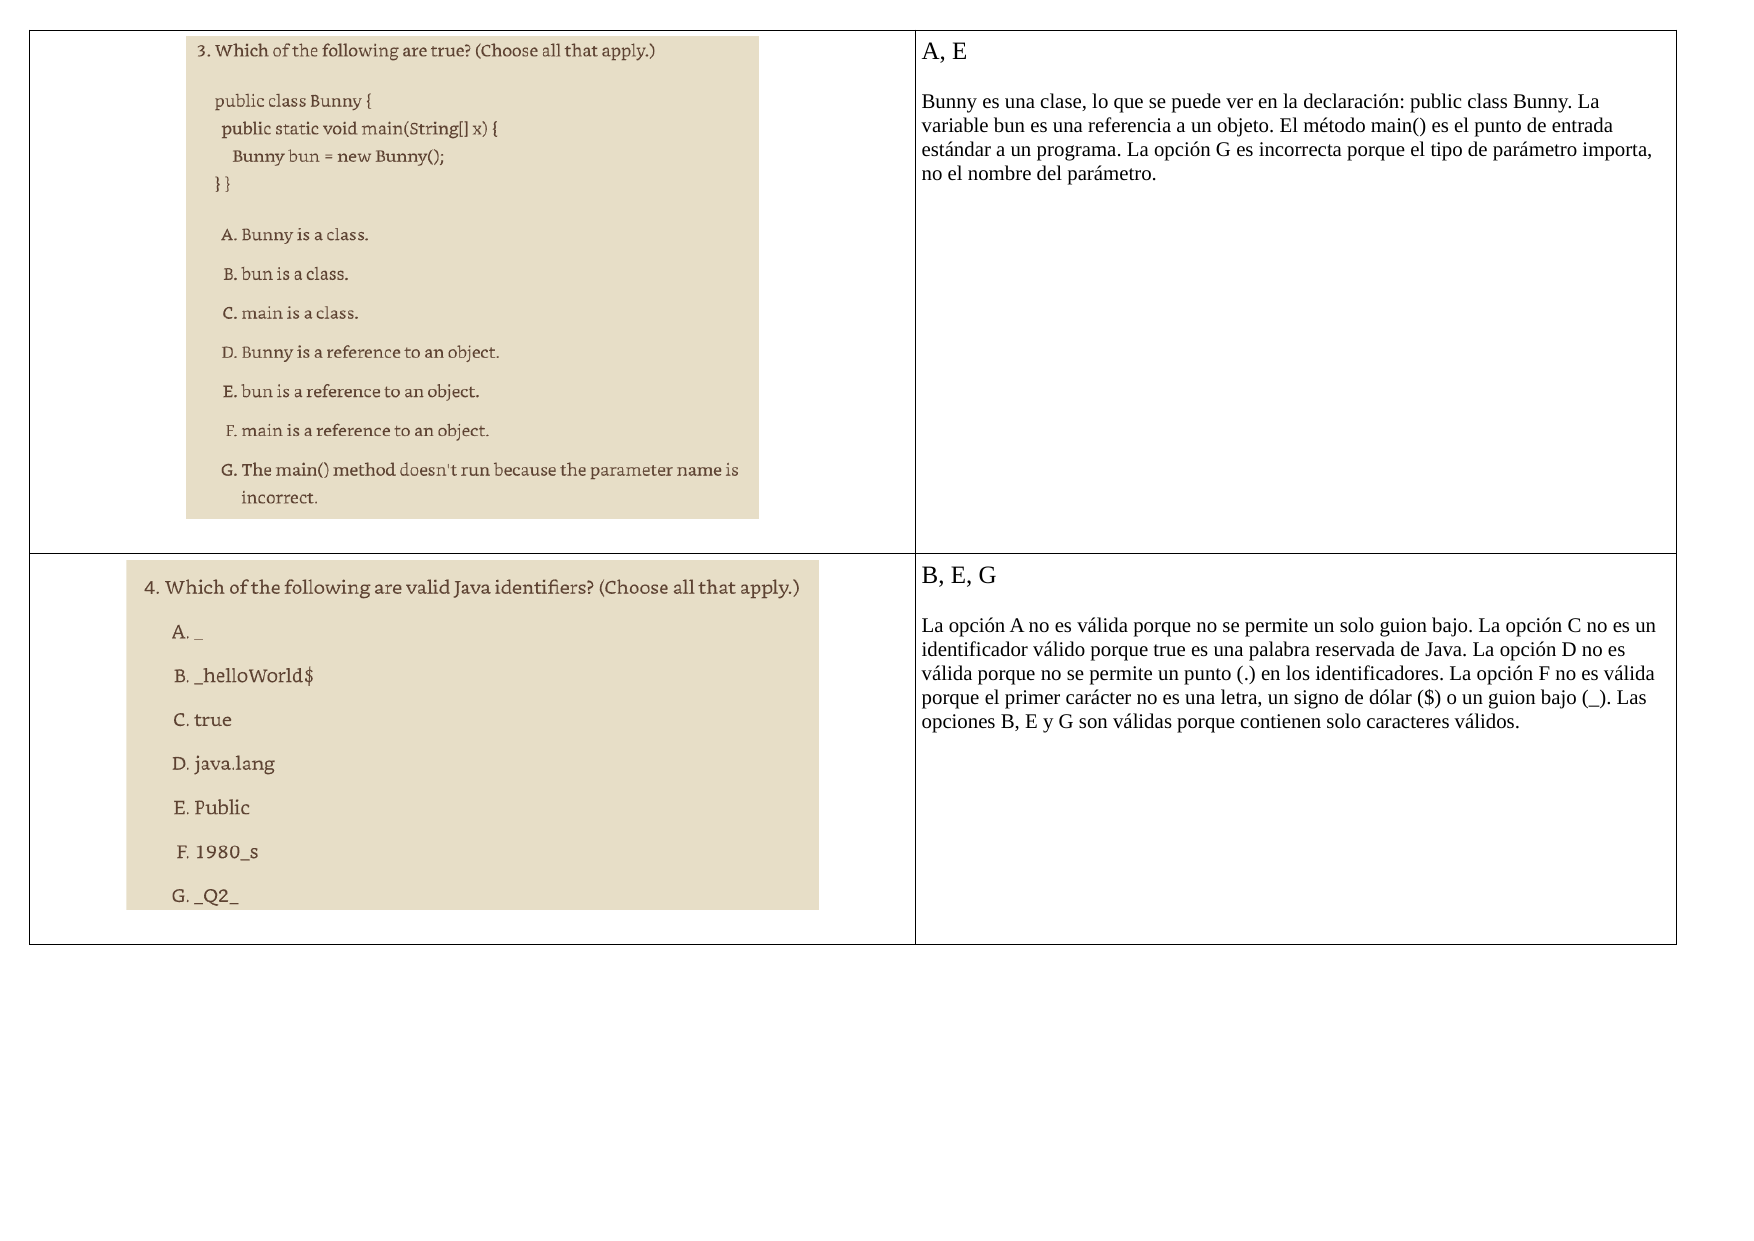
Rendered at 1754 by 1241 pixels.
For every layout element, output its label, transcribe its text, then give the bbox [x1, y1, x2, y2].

picture [186, 36, 759, 519]
table_cell [30, 31, 915, 553]
table_cell A, E Bunny es una clase, lo que se puede ver en la declaración: public class Bunny. La variable bun es una referencia a un objeto. El método main() es el punto de entrada estándar a un programa. La opción G es incorrecta porque el tipo de parámetro importa, no el nombre del parámetro. [916, 31, 1676, 553]
table_cell [30, 554, 915, 944]
picture [126, 560, 819, 910]
table_cell B, E, G La opción A no es válida porque no se permite un solo guion bajo. La opción C no es un identificador válido porque true es una palabra reservada de Java. La opción D no es válida porque no se permite un punto (.) en los identificadores. La opción F no es válida porque el primer carácter no es una letra, un signo de dólar ($) o un guion bajo (_). Las opciones B, E y G son válidas porque contienen solo caracteres válidos. [916, 554, 1676, 944]
